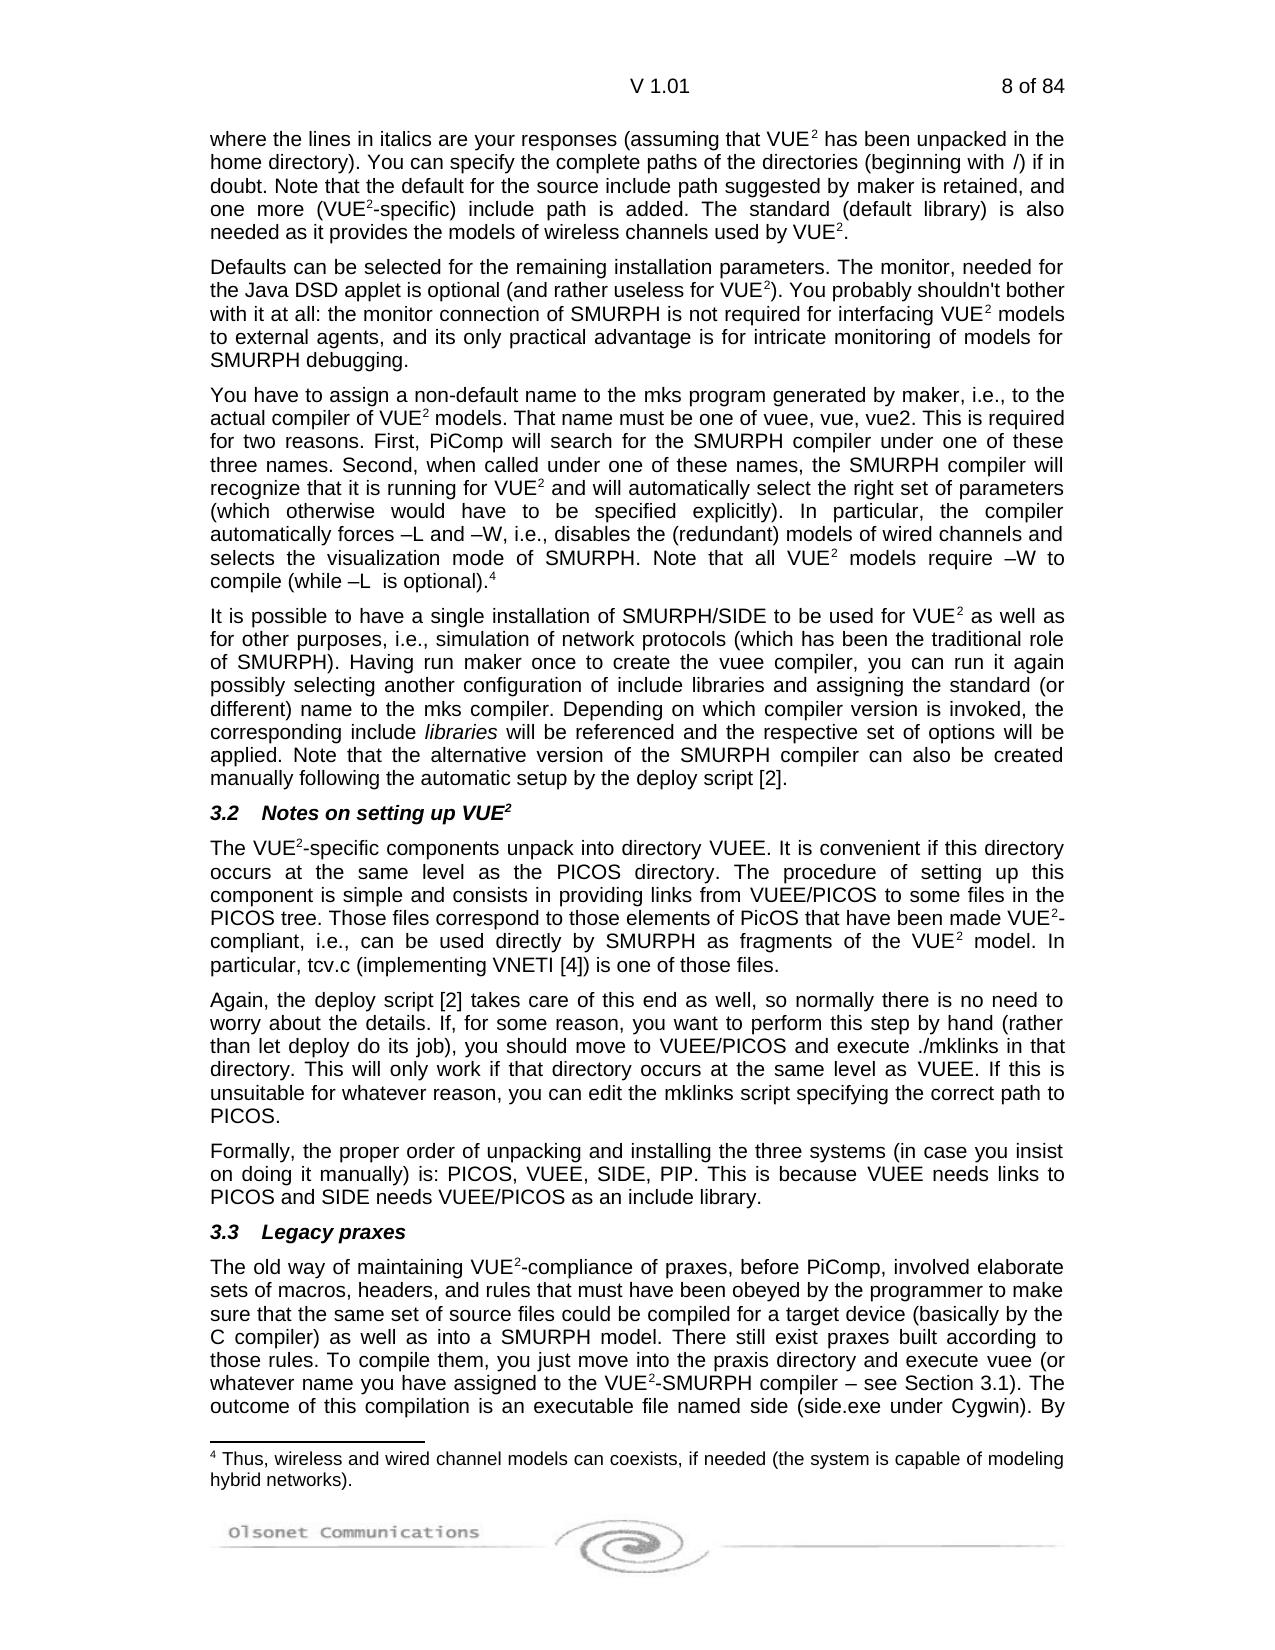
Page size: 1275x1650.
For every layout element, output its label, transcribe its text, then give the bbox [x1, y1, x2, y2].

text The old way of maintaining VUE2-compliance of praxes, before PiComp, involved elaborate sets of macros, headers, and rules that must have been obeyed by the programmer to make sure that the same set of source files could be compiled for a target device (basically by the C compiler) as well as into a SMURPH model. There still exist praxes built according to those rules. To compile them, you just move into the praxis directory and execute vuee (or whatever name you have assigned to the VUE2-SMURPH compiler – see Section 3.1). The outcome of this compilation is an executable file named side (side.exe under Cygwin). By [210, 1256, 1065, 1418]
text Defaults can be selected for the remaining installation parameters. The monitor, needed for the Java DSD applet is optional (and rather useless for VUE2). You probably shouldn't bother with it at all: the monitor connection of SMURPH is not required for interfacing VUE2 models to external agents, and its only practical advantage is for intricate monitoring of models for SMURPH debugging. [210, 256, 1065, 372]
subtitle Notes on setting up VUE2 [210, 802, 1065, 825]
text You have to assign a non-default name to the mks program generated by maker, i.e., to the actual compiler of VUE2 models. That name must be one of vuee, vue, vue2. This is required for two reasons. First, PiComp will search for the SMURPH compiler under one of these three names. Second, when called under one of these names, the SMURPH compiler will recognize that it is running for VUE2 and will automatically select the right set of parameters (which otherwise would have to be specified explicitly). In particular, the compiler automatically forces –L and –W, i.e., disables the (redundant) models of wired channels and selects the visualization mode of SMURPH. Note that all VUE2 models require –W to compile (while –L is optional). [210, 383, 1065, 593]
picture [210, 1504, 1065, 1596]
text Formally, the proper order of unpacking and installing the three systems (in case you insist on doing it manually) is: PICOS, VUEE, SIDE, PIP. This is because VUEE needs links to PICOS and SIDE needs VUEE/PICOS as an include library. [210, 1139, 1065, 1209]
subtitle Legacy praxes [210, 1221, 1065, 1244]
text Again, the deploy script [2] takes care of this end as well, so normally there is no need to worry about the details. If, for some reason, you want to perform this step by hand (rather than let deploy do its job), you should move to VUEE/PICOS and execute ./mklinks in that directory. This will only work if that directory occurs at the same level as VUEE. If this is unsuitable for whatever reason, you can edit the mklinks script specifying the correct path to PICOS. [210, 988, 1065, 1127]
text Thus, wireless and wired channel models can coexists, if needed (the system is capable of modeling hybrid networks). [210, 1448, 1065, 1490]
text The VUE2-specific components unpack into directory VUEE. It is convenient if this directory occurs at the same level as the PICOS directory. The procedure of setting up this component is simple and consists in providing links from VUEE/PICOS to some files in the PICOS tree. Those files correspond to those elements of PicOS that have been made VUE2-compliant, i.e., can be used directly by SMURPH as fragments of the VUE2 model. In particular, tcv.c (implementing VNETI [4]) is one of those files. [210, 837, 1065, 976]
text It is possible to have a single installation of SMURPH/SIDE to be used for VUE2 as well as for other purposes, i.e., simulation of network protocols (which has been the traditional role of SMURPH). Having run maker once to create the vuee compiler, you can run it again possibly selecting another configuration of include libraries and assigning the standard (or different) name to the mks compiler. Depending on which compiler version is invoked, the corresponding include libraries will be referenced and the respective set of options will be applied. Note that the alternative version of the SMURPH compiler can also be created manually following the automatic setup by the deploy script [2]. [210, 604, 1065, 790]
text where the lines in italics are your responses (assuming that VUE2 has been unpacked in the home directory). You can specify the complete paths of the directories (beginning with /) if in doubt. Note that the default for the source include path suggested by maker is retained, and one more (VUE2-specific) include path is added. The standard (default library) is also needed as it provides the models of wireless channels used by VUE2. [210, 128, 1065, 244]
